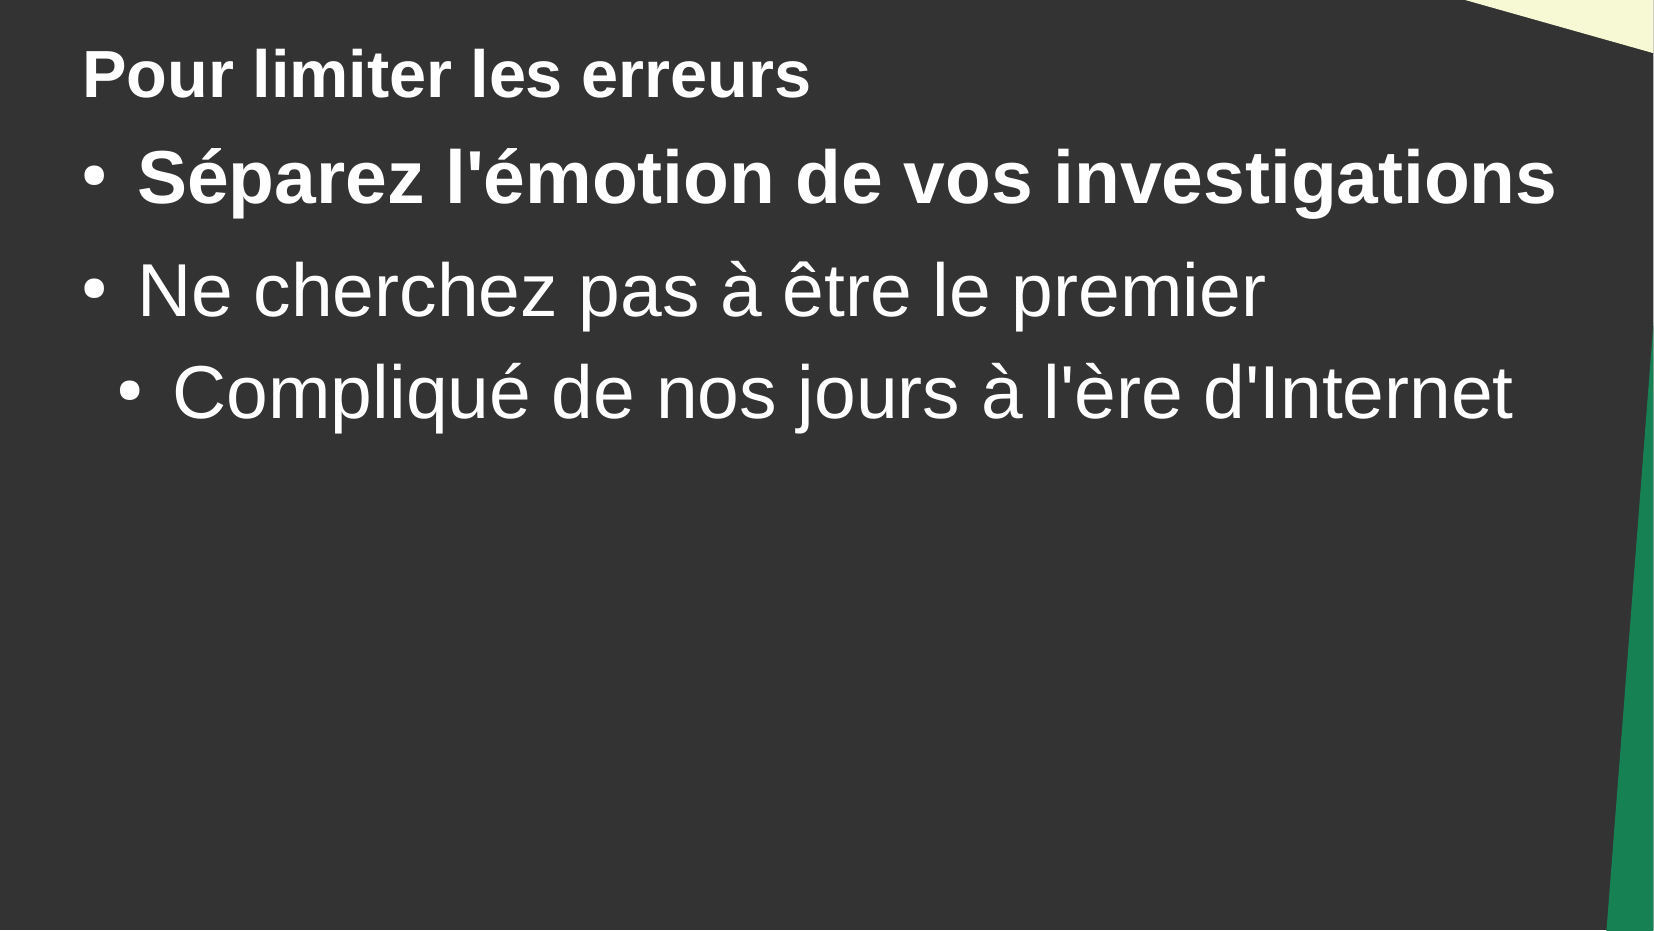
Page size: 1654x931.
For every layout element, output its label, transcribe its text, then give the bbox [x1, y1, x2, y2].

text_box [1606, 315, 1654, 931]
list Séparez l'émotion de vos investigations Ne cherchez pas à être le premier Compliqué de nos jours à l'ère d'Internet [80, 135, 1619, 762]
text_box [1465, 0, 1654, 54]
title Pour limiter les erreurs [82, 37, 1571, 122]
